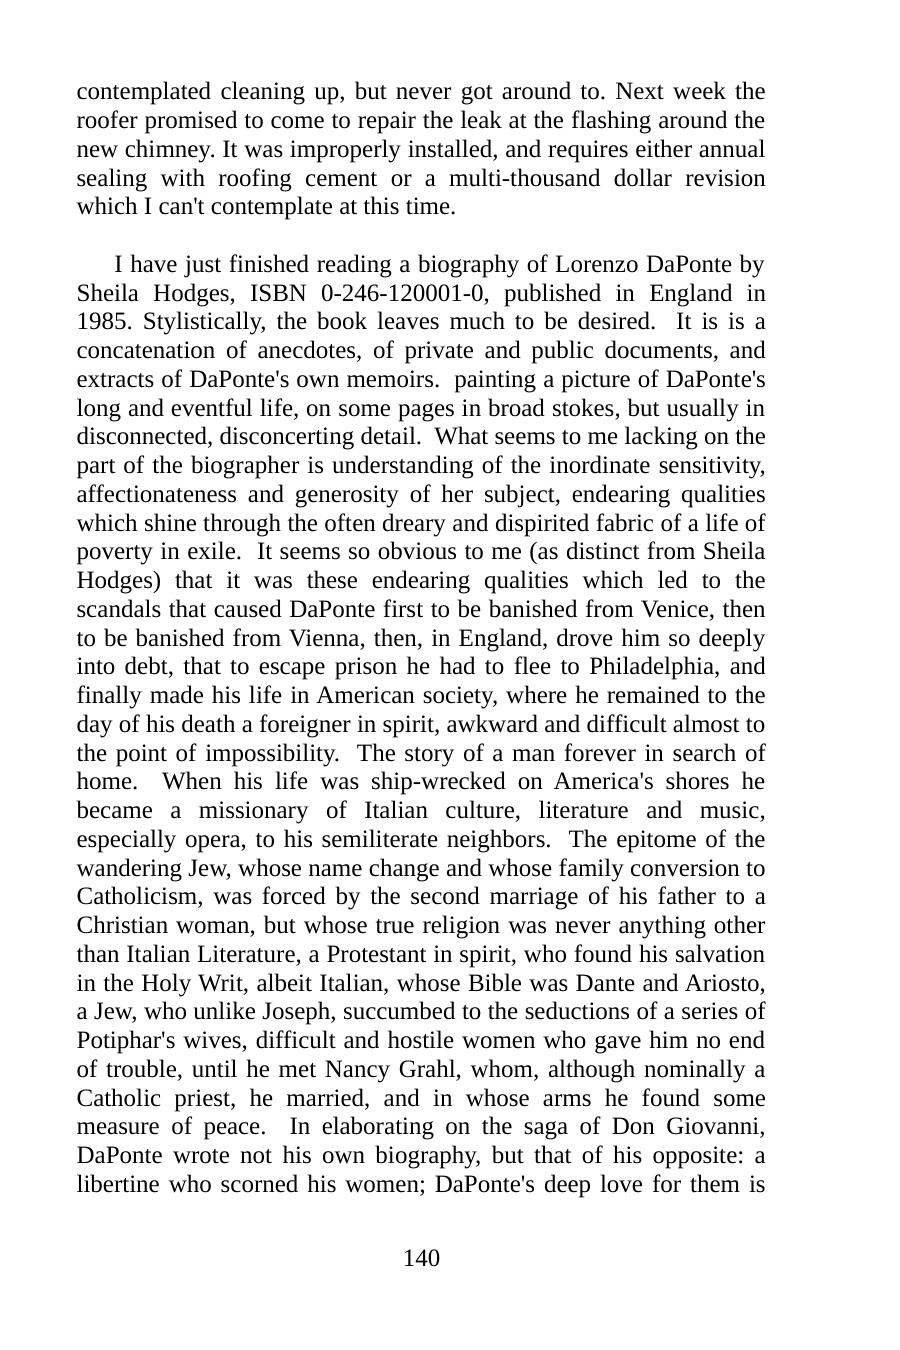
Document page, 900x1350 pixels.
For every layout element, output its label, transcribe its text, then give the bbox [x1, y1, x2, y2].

text I have just finished reading a biography of Lorenzo DaPonte by Sheila Hodges, ISBN 0-246-120001-0, published in England in 1985. Stylistically, the book leaves much to be desired. It is is a concatenation of anecdotes, of private and public documents, and extracts of DaPonte's own memoirs. painting a picture of DaPonte's long and eventful life, on some pages in broad stokes, but usually in disconnected, disconcerting detail. What seems to me lacking on the part of the biographer is understanding of the inordinate sensitivity, affectionateness and generosity of her subject, endearing qualities which shine through the often dreary and dispirited fabric of a life of poverty in exile. It seems so obvious to me (as distinct from Sheila Hodges) that it was these endearing qualities which led to the scandals that caused DaPonte first to be banished from Venice, then to be banished from Vienna, then, in England, drove him so deeply into debt, that to escape prison he had to flee to Philadelphia, and finally made his life in American society, where he remained to the day of his death a foreigner in spirit, awkward and difficult almost to the point of impossibility. The story of a man forever in search of home. When his life was ship-wrecked on America's shores he became a missionary of Italian culture, literature and music, especially opera, to his semiliterate neighbors. The epitome of the wandering Jew, whose name change and whose family conversion to Catholicism, was forced by the second marriage of his father to a Christian woman, but whose true religion was never anything other than Italian Literature, a Protestant in spirit, who found his salvation in the Holy Writ, albeit Italian, whose Bible was Dante and Ariosto, a Jew, who unlike Joseph, succumbed to the seductions of a series of Potiphar's wives, difficult and hostile women who gave him no end of trouble, until he met Nancy Grahl, whom, although nominally a Catholic priest, he married, and in whose arms he found some measure of peace. In elaborating on the saga of Don Giovanni, DaPonte wrote not his own biography, but that of his opposite: a libertine who scorned his women; DaPonte's deep love for them is [76, 249, 766, 1198]
text contemplated cleaning up, but never got around to. Next week the roofer promised to come to repair the leak at the flashing around the new chimney. It was improperly installed, and requires either annual sealing with roofing cement or a multi-thousand dollar revision which I can't contemplate at this time. [76, 76, 766, 220]
